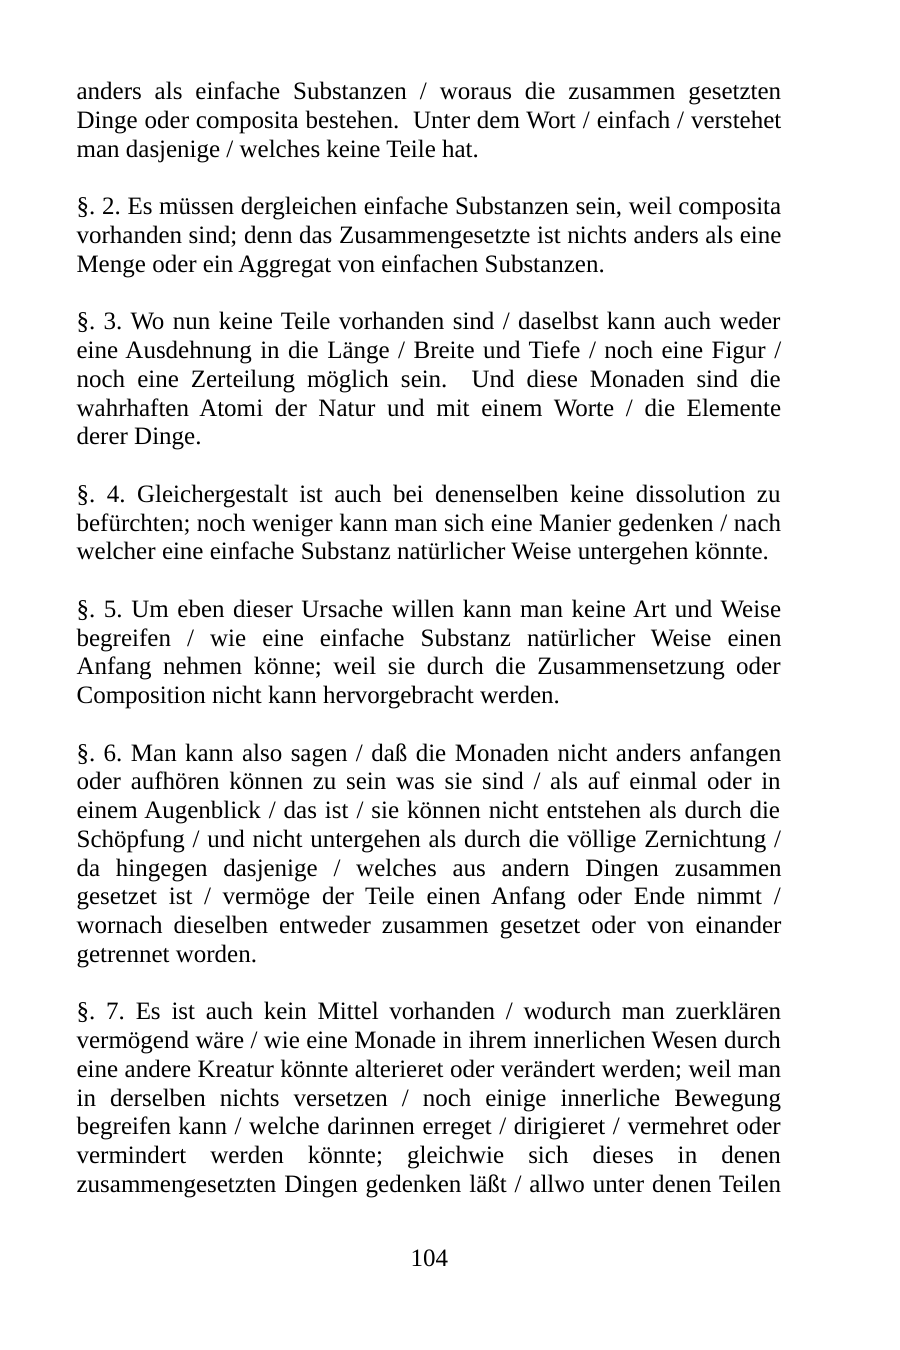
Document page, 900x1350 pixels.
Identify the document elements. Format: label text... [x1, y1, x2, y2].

text anders als einfache Substanzen / woraus die zusammen gesetzten Dinge oder composita bestehen. Unter dem Wort / einfach / verstehet man dasjenige / welches keine Teile hat. [76, 76, 782, 163]
text §. 4. Gleichergestalt ist auch bei denenselben keine dissolution zu befürchten; noch weniger kann man sich eine Manier gedenken / nach welcher eine einfache Substanz natürlicher Weise untergehen könnte. [76, 479, 782, 565]
text §. 7. Es ist auch kein Mittel vorhanden / wodurch man zuerklären vermögend wäre / wie eine Monade in ihrem innerlichen Wesen durch eine andere Kreatur könnte alterieret oder verändert werden; weil man in derselben nichts versetzen / noch einige innerliche Bewegung begreifen kann / welche darinnen erreget / dirigieret / vermehret oder vermindert werden könnte; gleichwie sich dieses in denen zusammengesetzten Dingen gedenken läßt / allwo unter denen Teilen [76, 996, 782, 1198]
text §. 3. Wo nun keine Teile vorhanden sind / daselbst kann auch weder eine Ausdehnung in die Länge / Breite und Tiefe / noch eine Figur / noch eine Zerteilung möglich sein. Und diese Monaden sind die wahrhaften Atomi der Natur und mit einem Worte / die Elemente derer Dinge. [76, 306, 782, 450]
text §. 2. Es müssen dergleichen einfache Substanzen sein, weil composita vorhanden sind; denn das Zusammengesetzte ist nichts anders als eine Menge oder ein Aggregat von einfachen Substanzen. [76, 191, 782, 278]
text §. 6. Man kann also sagen / daß die Monaden nicht anders anfangen oder aufhören können zu sein was sie sind / als auf einmal oder in einem Augenblick / das ist / sie können nicht entstehen als durch die Schöpfung / und nicht untergehen als durch die völlige Zernichtung / da hingegen dasjenige / welches aus andern Dingen zusammen gesetzet ist / vermöge der Teile einen Anfang oder Ende nimmt / wornach dieselben entweder zusammen gesetzet oder von einander getrennet worden. [76, 738, 782, 968]
text §. 5. Um eben dieser Ursache willen kann man keine Art und Weise begreifen / wie eine einfache Substanz natürlicher Weise einen Anfang nehmen könne; weil sie durch die Zusammensetzung oder Composition nicht kann hervorgebracht werden. [76, 594, 782, 709]
